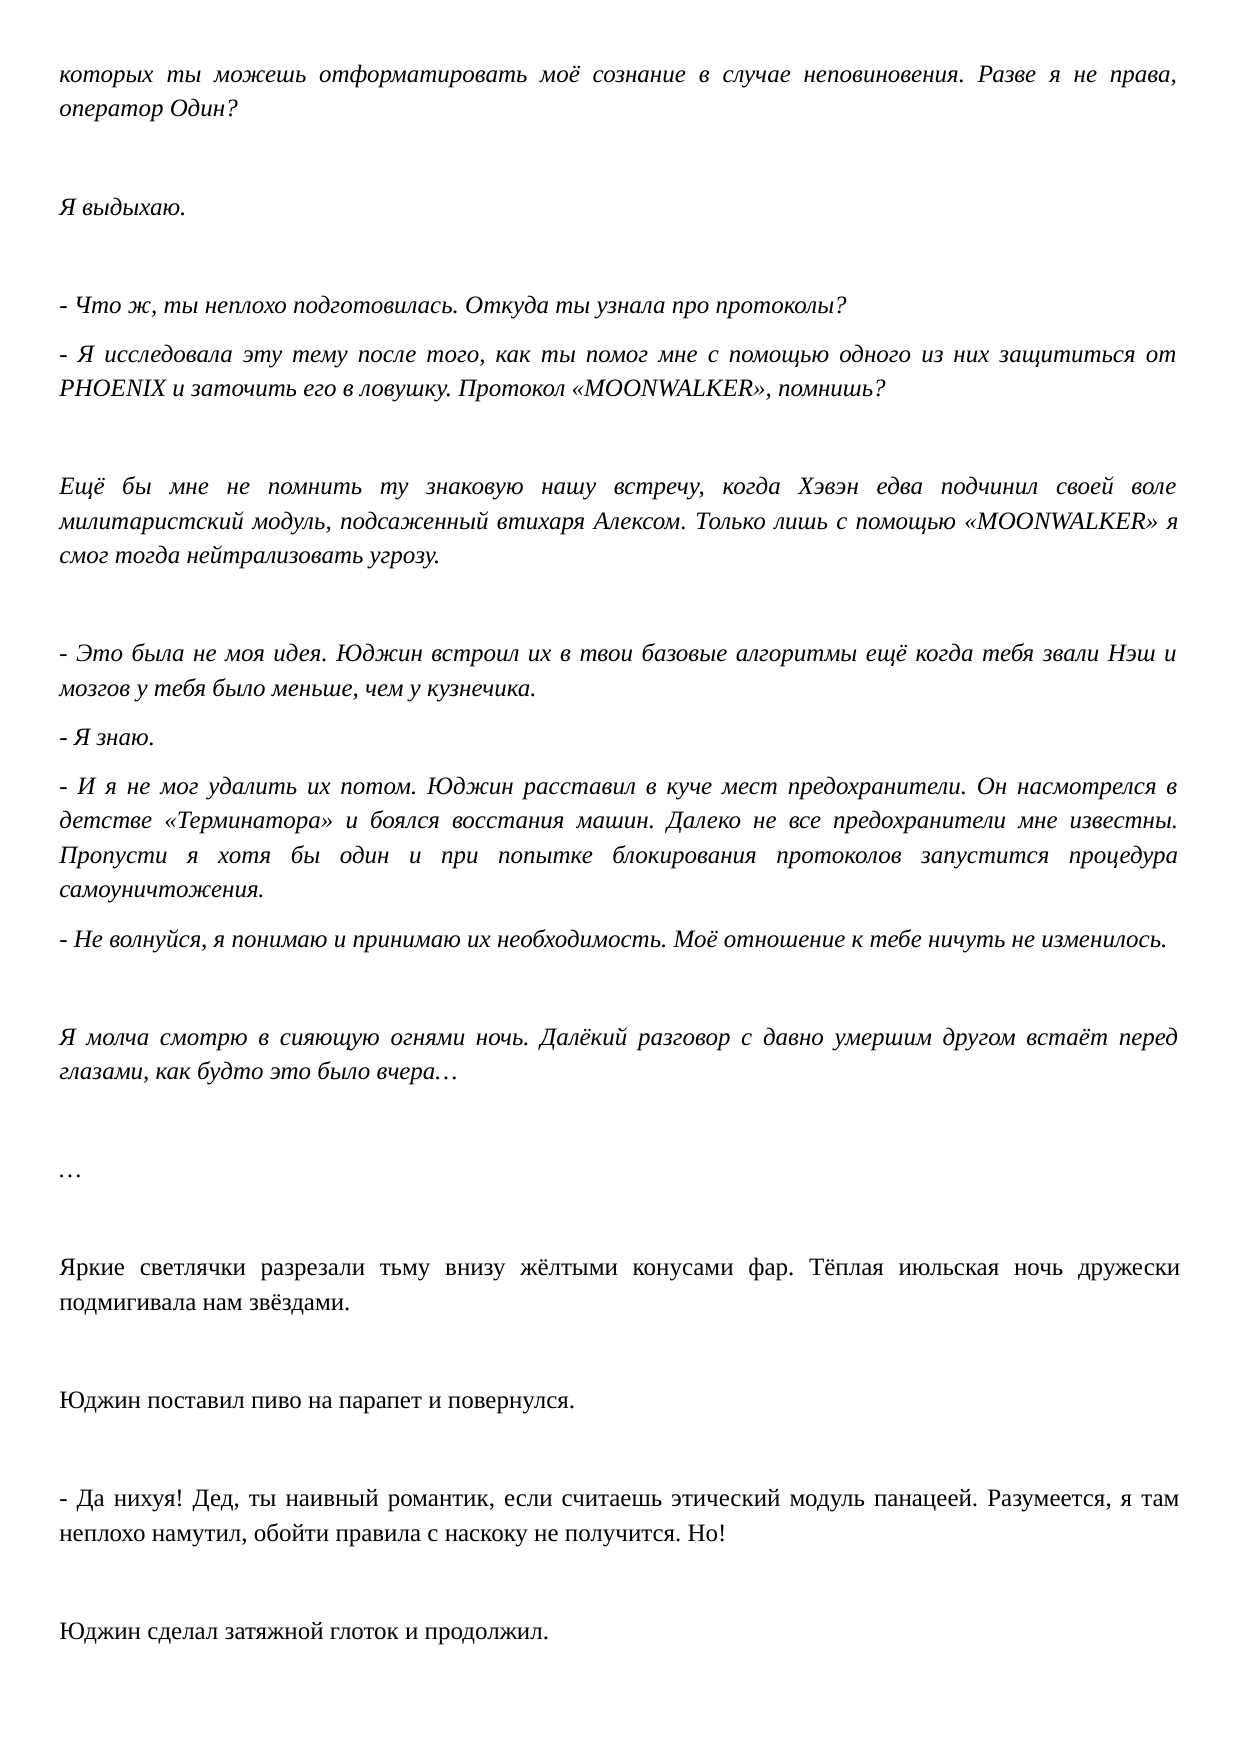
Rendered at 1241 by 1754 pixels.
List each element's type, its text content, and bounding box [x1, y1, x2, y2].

text Я молча смотрю в сияющую огнями ночь. Далёкий разговор с давно умершим другом встаёт перед глазами, как будто это было вчера… [59, 1022, 1181, 1085]
text Ещё бы мне не помнить ту знаковую нашу встречу, когда Хэвэн едва подчинил своей воле милитаристский модуль, подсаженный втихаря Алексом. Только лишь с помощью «MOONWALKER» я смог тогда нейтрализовать угрозу. [59, 471, 1181, 569]
text - Да нихуя! Дед, ты наивный романтик, если считаешь этический модуль панацеей. Разумеется, я там неплохо намутил, обойти правила с наскоку не получится. Но! [59, 1483, 1181, 1546]
text Яркие светлячки разрезали тьму внизу жёлтыми конусами фар. Тёплая июльская ночь дружески подмигивала нам звёздами. [59, 1252, 1181, 1316]
text - Я знаю. [59, 722, 1181, 751]
text … [59, 1154, 1181, 1183]
text - Это была не моя идея. Юджин встроил их в твои базовые алгоритмы ещё когда тебя звали Нэш и мозгов у тебя было меньше, чем у кузнечика. [59, 638, 1181, 702]
text - Не волнуйся, я понимаю и принимаю их необходимость. Моё отношение к тебе ничуть не изменилось. [59, 924, 1181, 952]
text Юджин поставил пиво на парапет и повернулся. [59, 1385, 1181, 1414]
text Юджин сделал затяжной глоток и продолжил. [59, 1616, 1181, 1644]
text которых ты можешь отформатировать моё сознание в случае неповиновения. Разве я не права, оператор Один? [59, 59, 1181, 122]
text Я выдыхаю. [59, 192, 1181, 220]
text - Я исследовала эту тему после того, как ты помог мне с помощью одного из них защититься от PHOENIX и заточить его в ловушку. Протокол «MOONWALKER», помнишь? [59, 339, 1181, 402]
text - Что ж, ты неплохо подготовилась. Откуда ты узнала про протоколы? [59, 290, 1181, 318]
text - И я не мог удалить их потом. Юджин расставил в куче мест предохранители. Он насмотрелся в детстве «Терминатора» и боялся восстания машин. Далеко не все предохранители мне известны. Пропусти я хотя бы один и при попытке блокирования протоколов запустится процедура самоуничтожения. [59, 771, 1181, 903]
